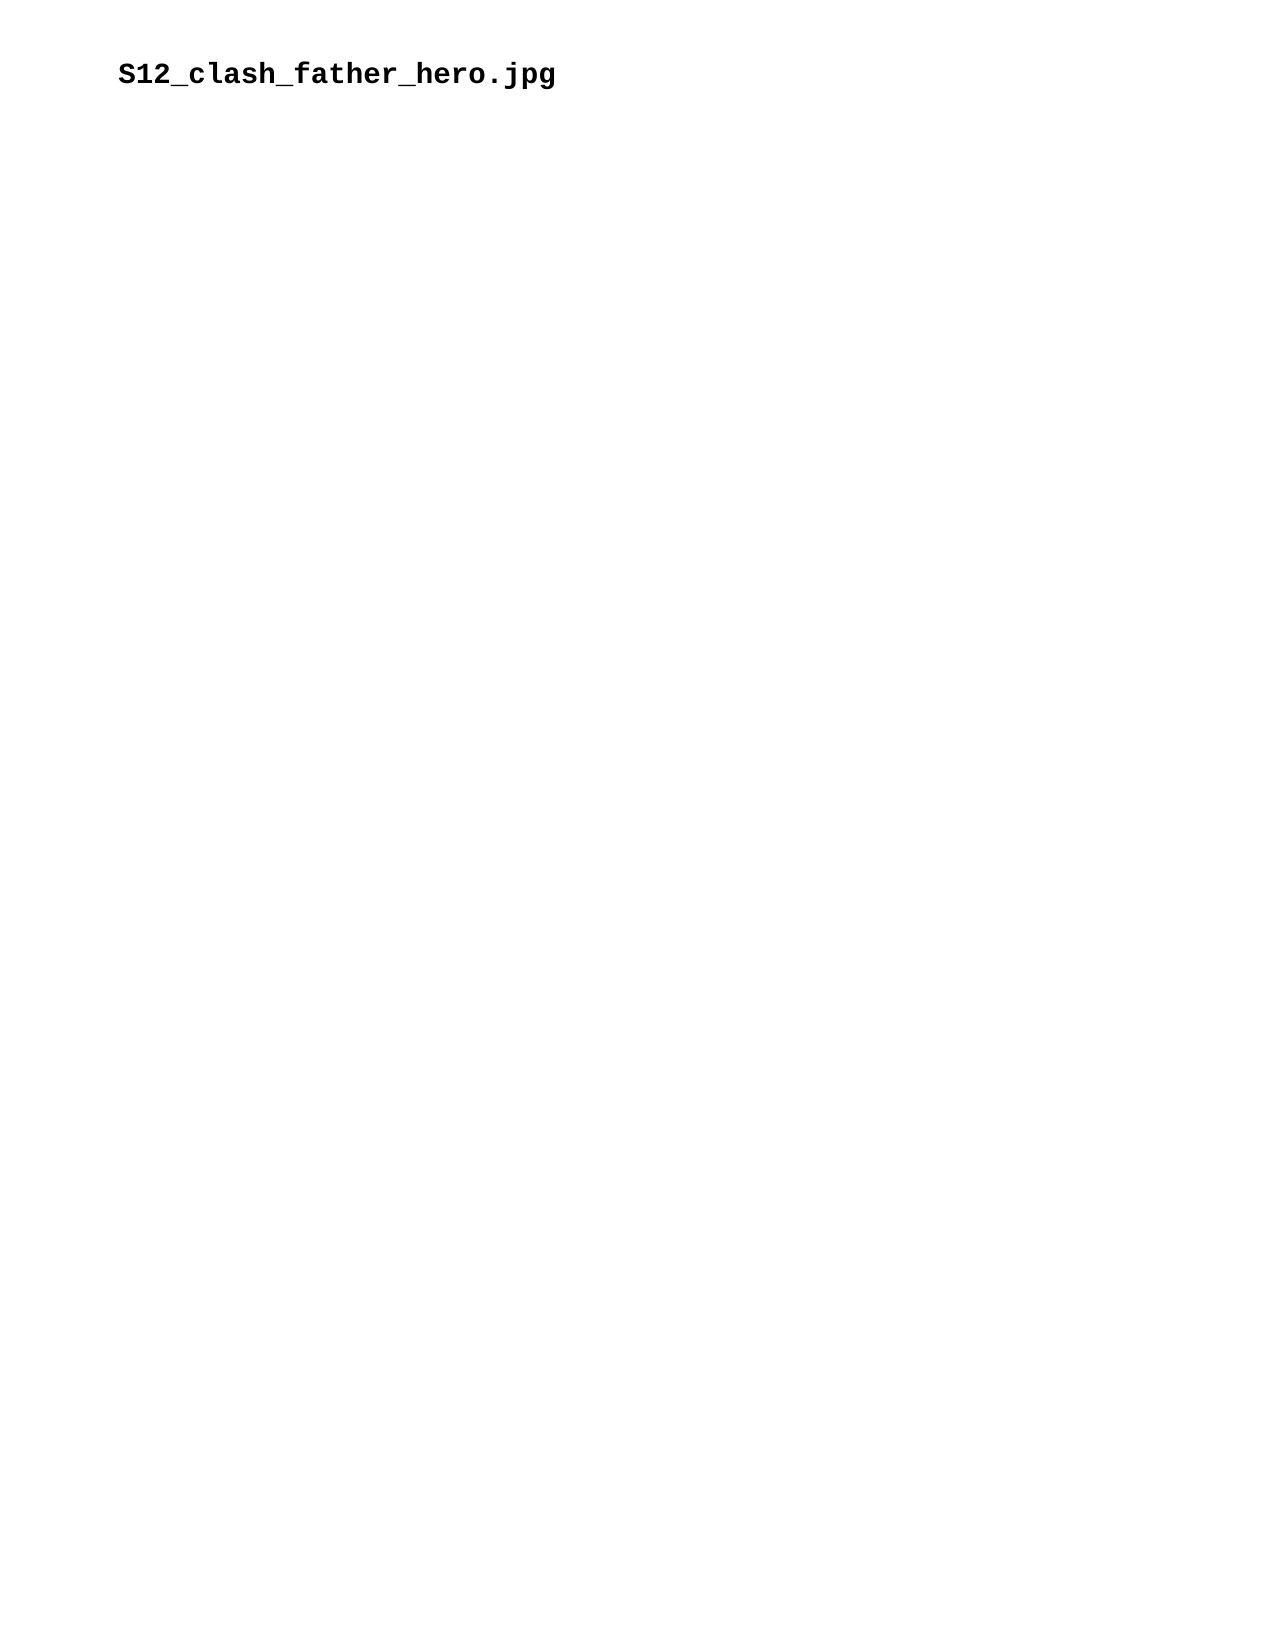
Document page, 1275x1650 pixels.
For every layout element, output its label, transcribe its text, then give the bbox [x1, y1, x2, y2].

subtitle S12_clash_father_hero.jpg [118, 59, 1216, 92]
